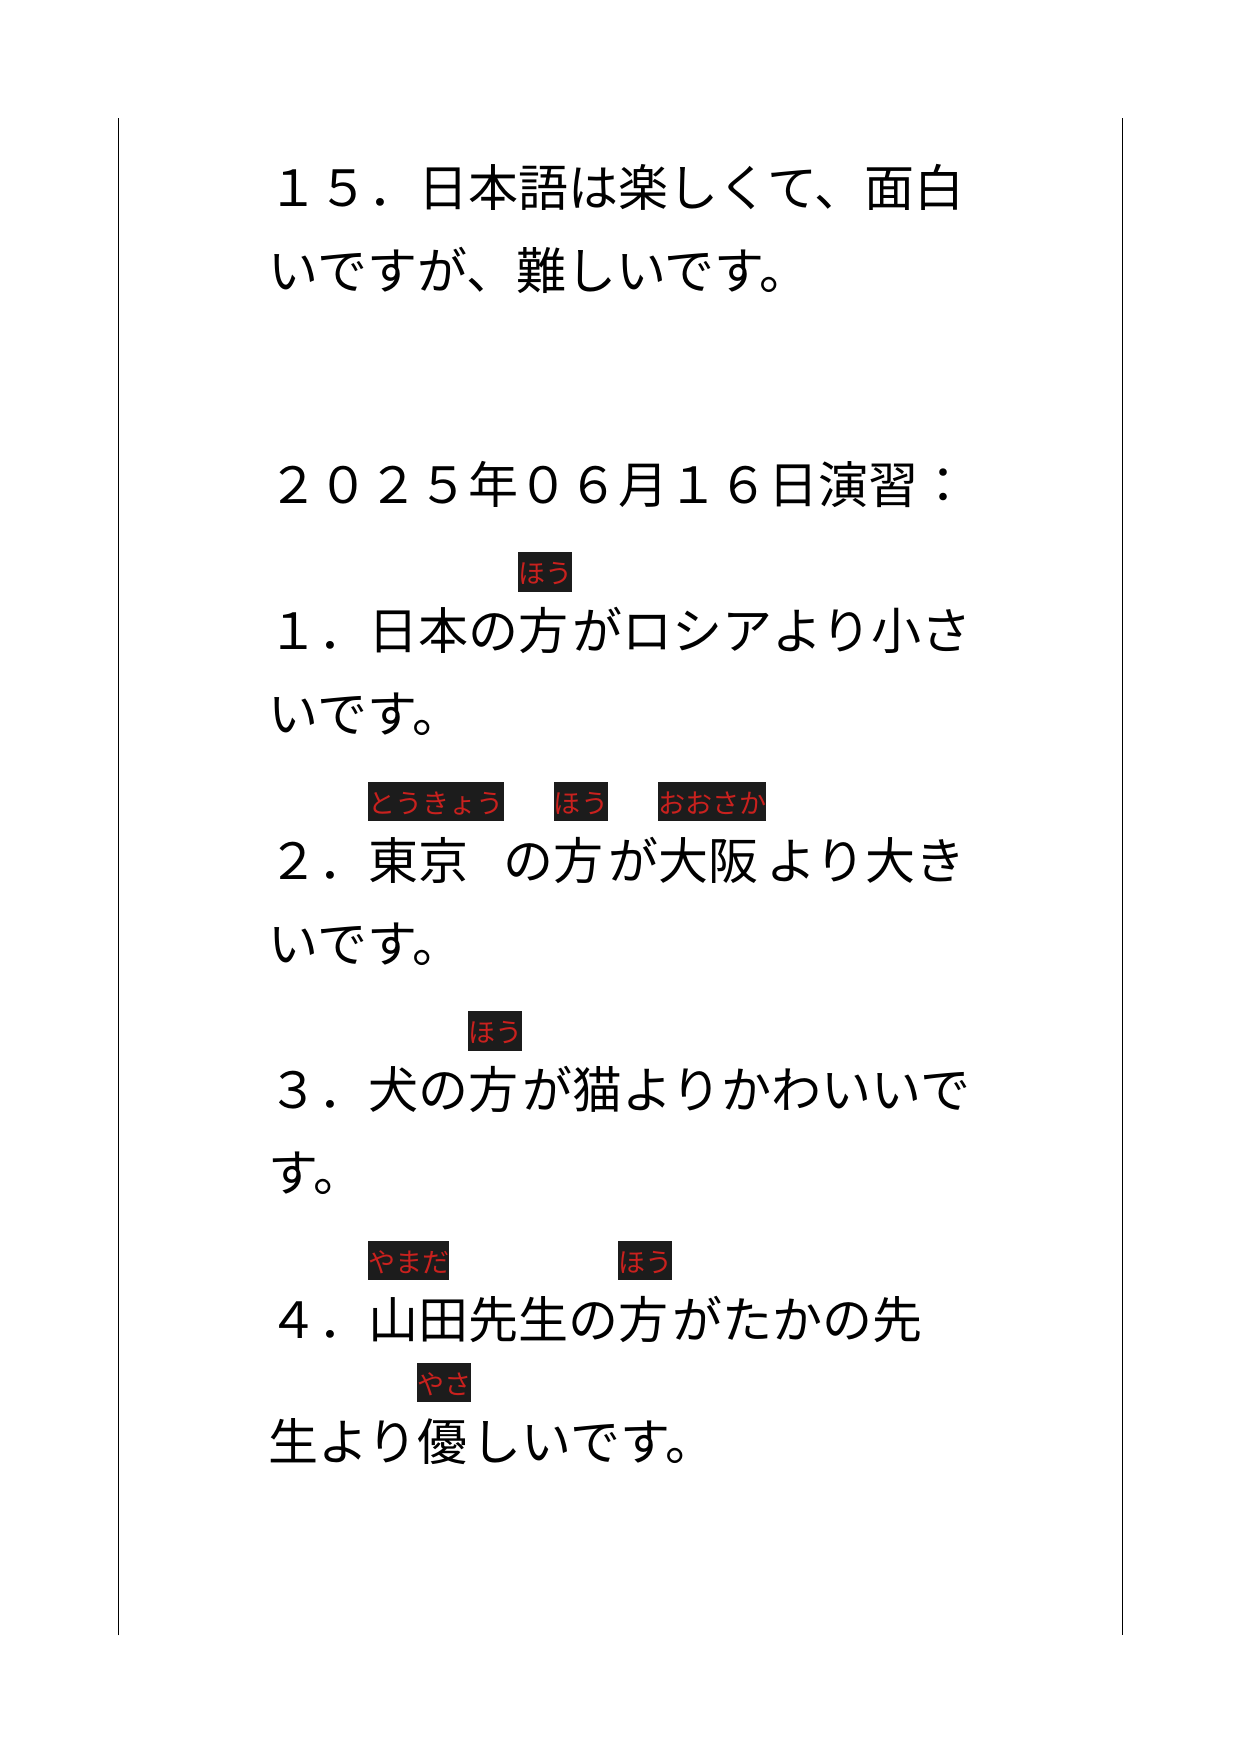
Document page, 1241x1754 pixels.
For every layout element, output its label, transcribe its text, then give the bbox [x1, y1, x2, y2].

text １．日本の方ほうがロシアより小さいです。 [268, 552, 972, 747]
text ３．犬の方ほうが猫よりかわいいです。 [268, 1011, 972, 1206]
text １５．日本語は楽しくて、面白いですが、難しいです。 [268, 148, 972, 304]
text ４．山田やまだ先生の方ほうがたかの先生より優やさしいです。 [268, 1241, 972, 1475]
text ２０２５年０６月１６日演習： [268, 445, 972, 518]
text ２．東京とうきょうの方ほうが大阪おおさかより大きいです。 [268, 782, 972, 977]
